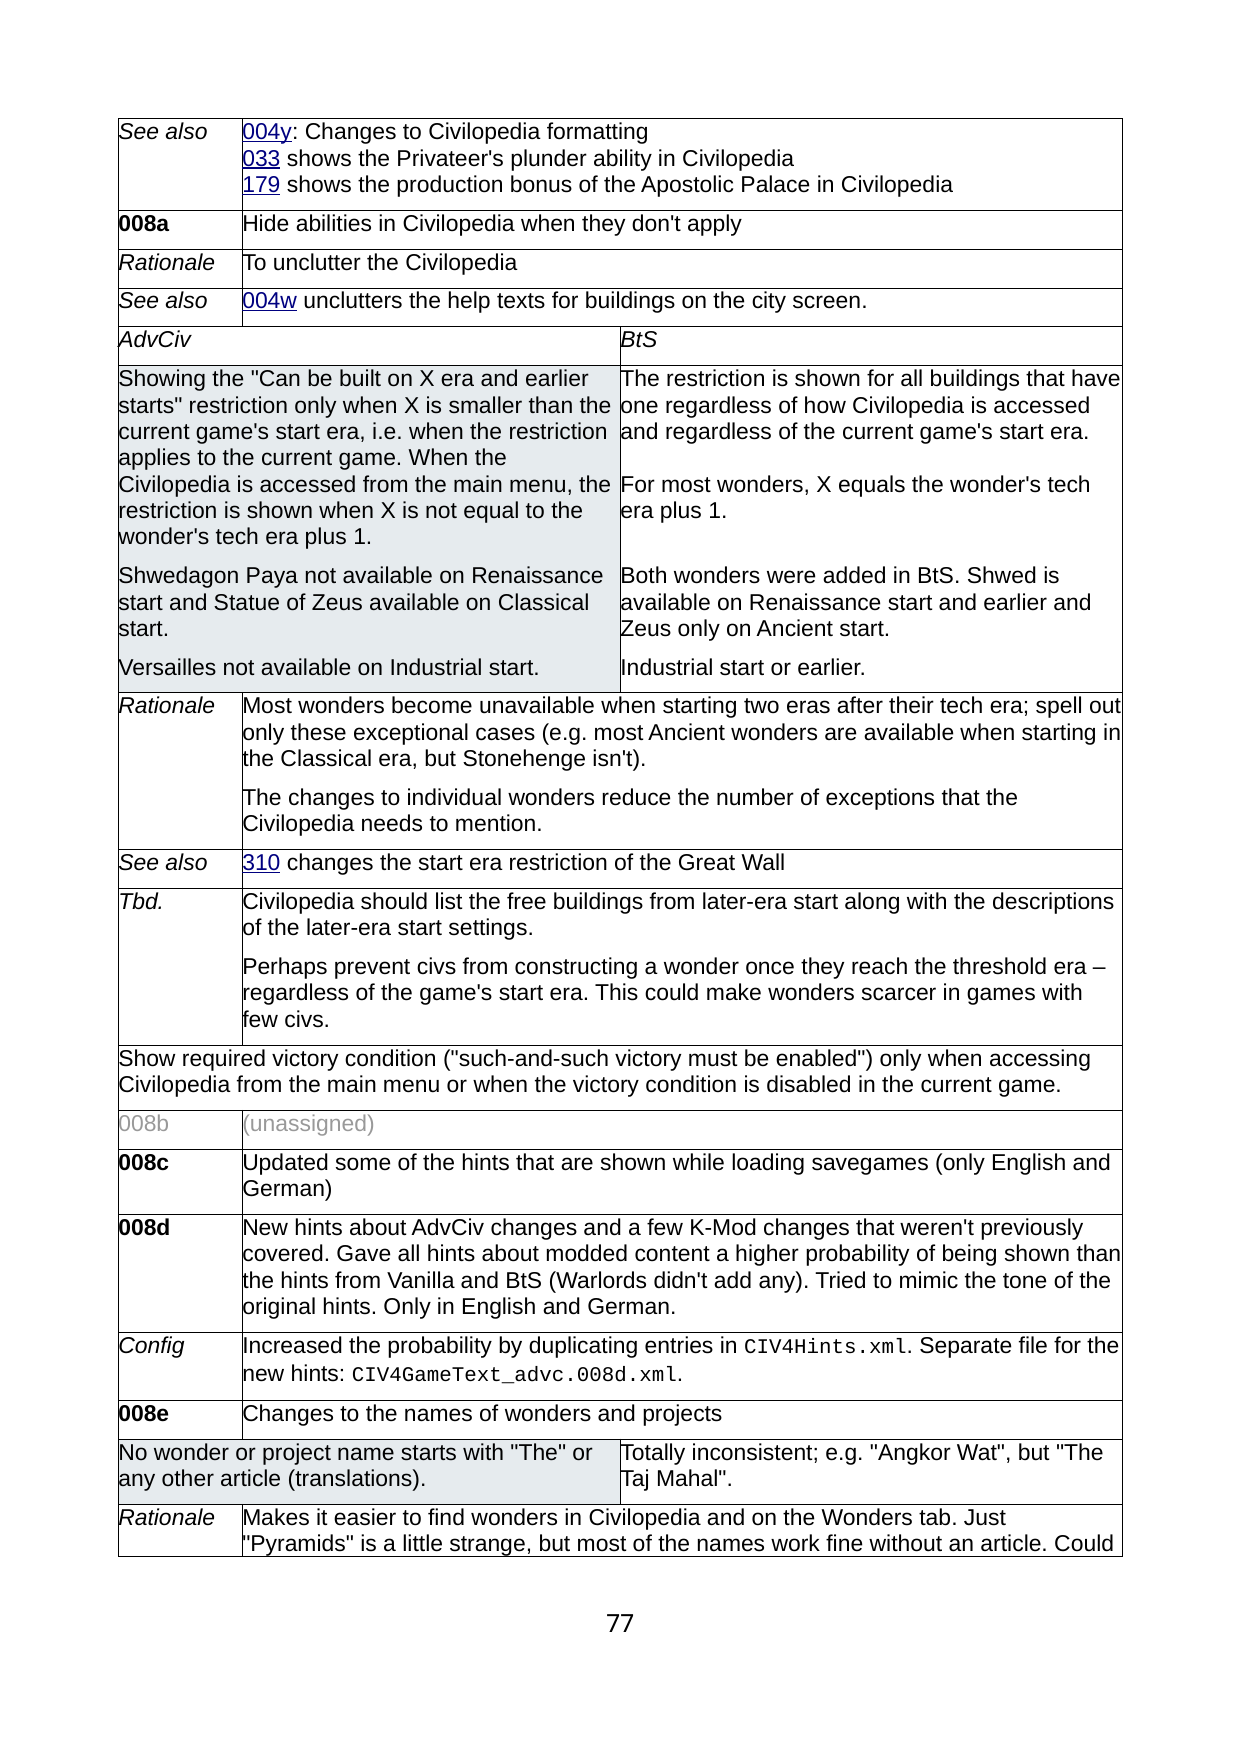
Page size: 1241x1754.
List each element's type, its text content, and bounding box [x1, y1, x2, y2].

table_cell Hide abilities in Civilopedia when they don't apply [243, 211, 1122, 248]
table_cell (unassigned) [243, 1111, 1122, 1148]
table_cell No wonder or project name starts with "The" or any other article (translations). [119, 1440, 620, 1504]
table_cell Makes it easier to find wonders in Civilopedia and on the Wonders tab. Just "Pyramids" is a little strange, but most of the names work fine without an article. Could [243, 1505, 1122, 1556]
table_cell See also [119, 289, 242, 326]
table_cell 310 changes the start era restriction of the Great Wall [243, 850, 1122, 888]
table_cell To unclutter the Civilopedia [243, 250, 1122, 287]
table_cell Showing the "Can be built on X era and earlier starts" restriction only when X is smaller than the current game's start era, i.e. when the restriction applies to the current game. When the Civilopedia is accessed from the main menu, the restriction is shown when X is not equal to the wonder's tech era plus 1. Shwedagon Paya not available on Renaissance start and Statue of Zeus available on Classical start. Versailles not available on Industrial start. [119, 366, 620, 692]
table_cell Show required victory condition ("such-and-such victory must be enabled") only when accessing Civilopedia from the main menu or when the victory condition is disabled in the current game. [119, 1046, 1122, 1110]
table_cell Config [119, 1333, 242, 1399]
table_cell Tbd. [119, 889, 242, 1044]
table_cell 008b [119, 1111, 242, 1148]
table_cell Changes to the names of wonders and projects [243, 1401, 1122, 1438]
table_cell 004y: Changes to Civilopedia formatting 033 shows the Privateer's plunder ability in Civilopedia 179 shows the production bonus of the Apostolic Palace in Civilopedia [243, 119, 1122, 210]
table_cell Rationale [119, 693, 242, 849]
table_cell 008a [119, 211, 242, 248]
table_cell See also [119, 119, 242, 210]
table_cell 008e [119, 1401, 242, 1438]
table_cell Civilopedia should list the free buildings from later-era start along with the descriptions of the later-era start settings. Perhaps prevent civs from constructing a wonder once they reach the threshold era – regardless of the game's start era. This could make wonders scarcer in games with few civs. [243, 889, 1122, 1044]
table_cell Increased the probability by duplicating entries in CIV4Hints.xml. Separate file for the new hints: CIV4GameText_advc.008d.xml. [243, 1333, 1122, 1399]
table_cell BtS [621, 327, 1122, 365]
table_cell See also [119, 850, 242, 888]
table_cell 008c [119, 1150, 242, 1214]
table_cell New hints about AdvCiv changes and a few K-Mod changes that weren't previously covered. Gave all hints about modded content a higher probability of being shown than the hints from Vanilla and BtS (Warlords didn't add any). Tried to mimic the tone of the original hints. Only in English and German. [243, 1215, 1122, 1332]
table_cell Rationale [119, 250, 242, 287]
table_cell Totally inconsistent; e.g. "Angkor Wat", but "The Taj Mahal". [621, 1440, 1122, 1504]
table_cell 008d [119, 1215, 242, 1332]
table_cell AdvCiv [119, 327, 620, 365]
table_cell 004w unclutters the help texts for buildings on the city screen. [243, 289, 1122, 326]
table_cell The restriction is shown for all buildings that have one regardless of how Civilopedia is accessed and regardless of the current game's start era. For most wonders, X equals the wonder's tech era plus 1. Both wonders were added in BtS. Shwed is available on Renaissance start and earlier and Zeus only on Ancient start. Industrial start or earlier. [621, 366, 1122, 692]
table_cell Most wonders become unavailable when starting two eras after their tech era; spell out only these exceptional cases (e.g. most Ancient wonders are available when starting in the Classical era, but Stonehenge isn't). The changes to individual wonders reduce the number of exceptions that the Civilopedia needs to mention. [243, 693, 1122, 849]
table_cell Updated some of the hints that are shown while loading savegames (only English and German) [243, 1150, 1122, 1214]
table_cell Rationale [119, 1505, 242, 1556]
